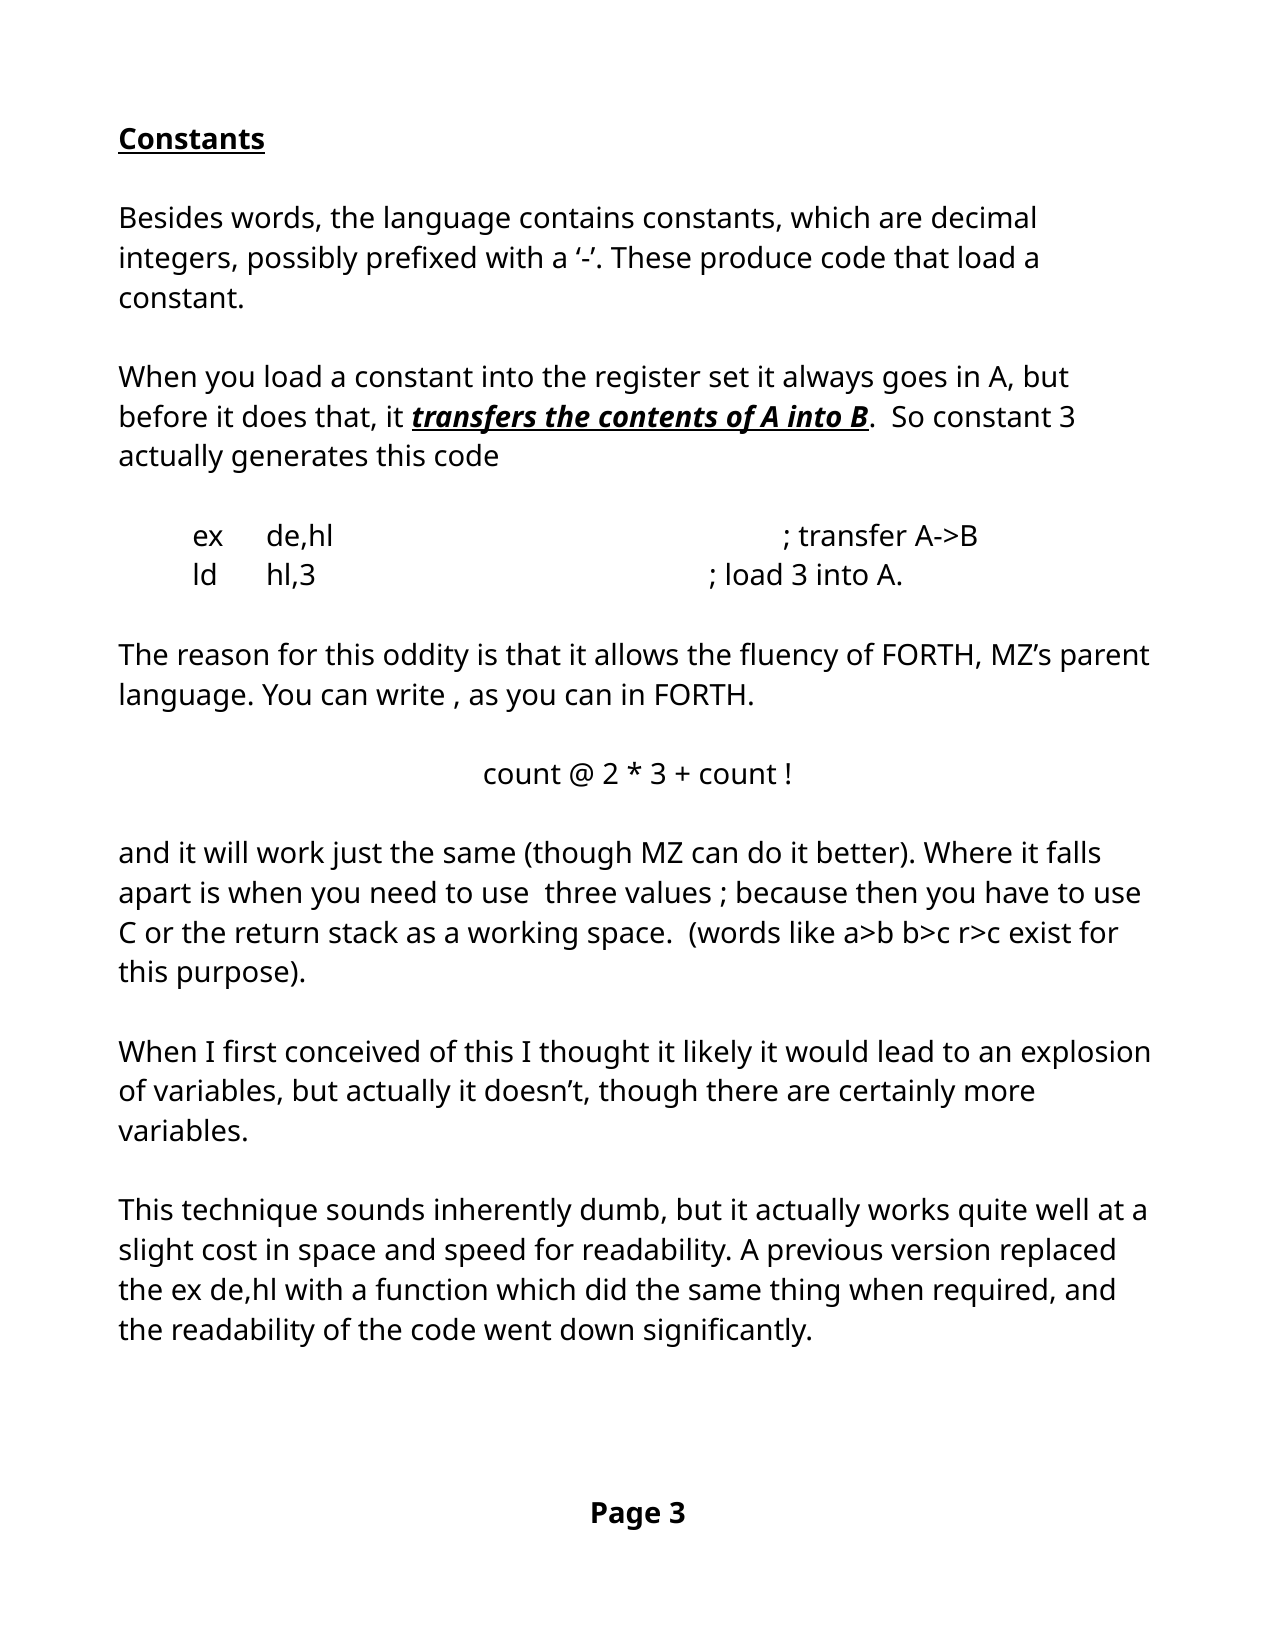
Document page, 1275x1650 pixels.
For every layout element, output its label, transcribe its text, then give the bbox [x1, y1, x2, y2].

text ld hl,3 ; load 3 into A. [118, 555, 1157, 594]
text Besides words, the language contains constants, which are decimal integers, possibly prefixed with a ‘-’. These produce code that load a constant. [118, 197, 1157, 317]
text and it will work just the same (though MZ can do it better). Where it falls apart is when you need to use three values ; because then you have to use C or the return stack as a working space. (words like a>b b>c r>c exist for this purpose). [118, 832, 1157, 991]
text The reason for this oddity is that it allows the fluency of FORTH, MZ’s parent language. You can write , as you can in FORTH. [118, 634, 1157, 713]
text ex de,hl ; transfer A->B [118, 515, 1157, 555]
text When I first conceived of this I thought it likely it would lead to an explosion of variables, but actually it doesn’t, though there are certainly more variables. [118, 1031, 1157, 1150]
text This technique sounds inherently dumb, but it actually works quite well at a slight cost in space and speed for readability. A previous version replaced the ex de,hl with a function which did the same thing when required, and the readability of the code went down significantly. [118, 1190, 1157, 1348]
text count @ 2 * 3 + count ! [118, 753, 1157, 793]
text Constants [118, 118, 1157, 158]
text When you load a constant into the register set it always goes in A, but before it does that, it transfers the contents of A into B. So constant 3 actually generates this code [118, 356, 1157, 475]
